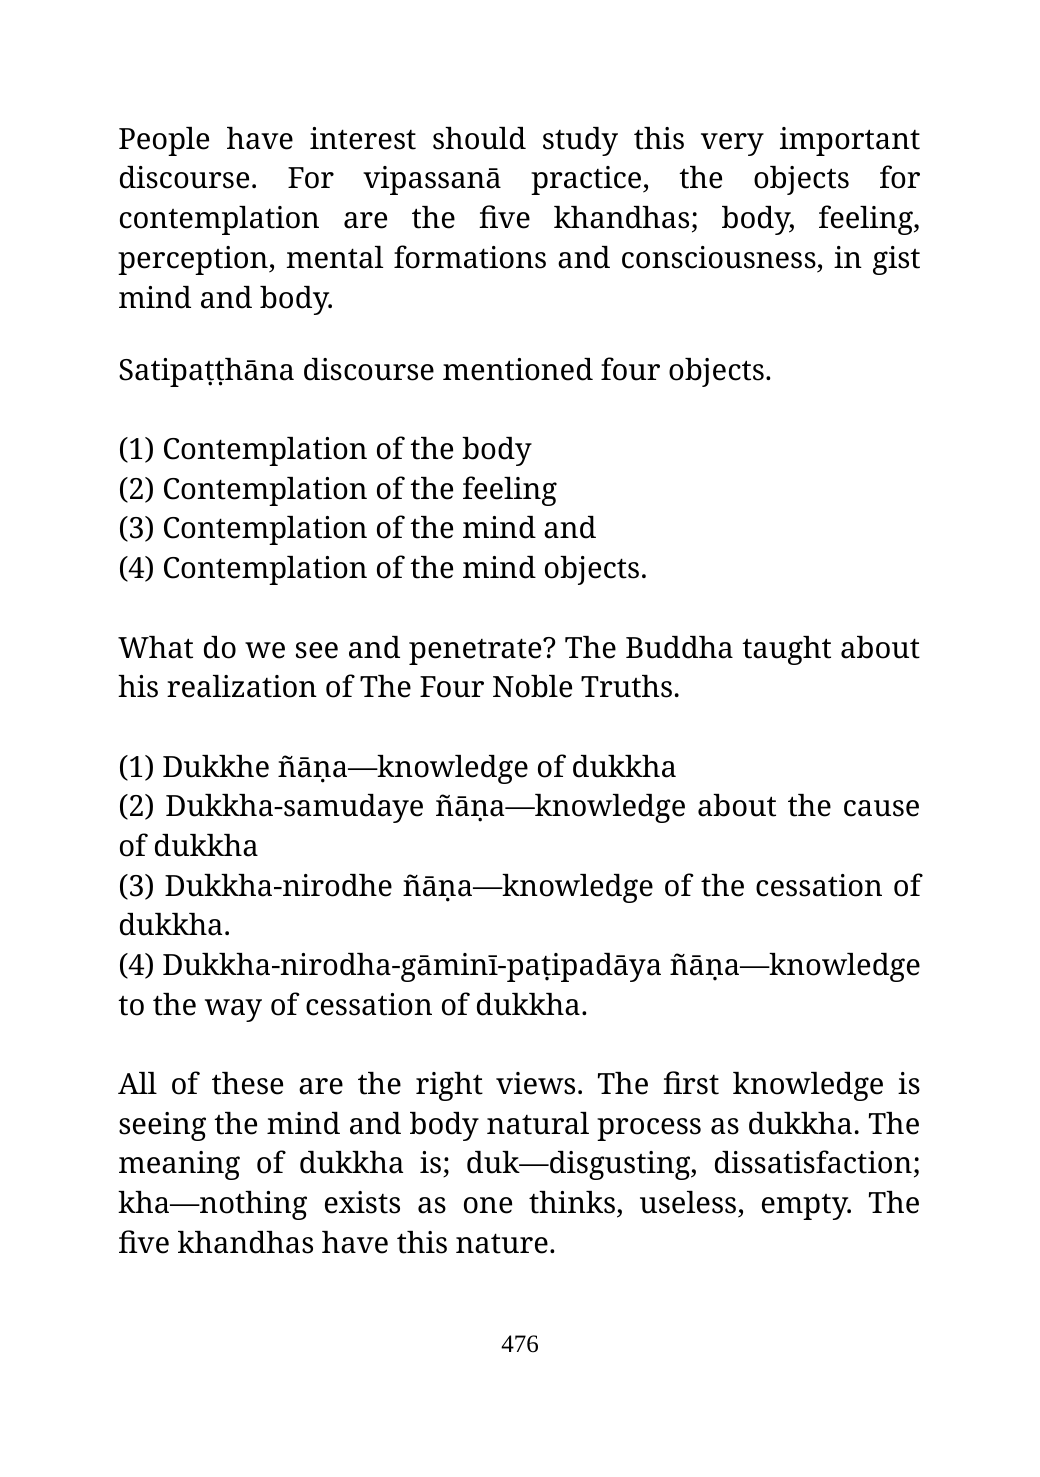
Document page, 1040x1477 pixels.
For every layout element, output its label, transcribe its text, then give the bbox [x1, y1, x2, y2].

text Satipaṭṭhāna discourse mentioned four objects. (1) Contemplation of the body (2) Contemplation of the feeling (3) Contemplation of the mind and (4) Contemplation of the mind objects. What do we see and penetrate? The Buddha taught about his realization of The Four Noble Truths. (1) Dukkhe ñāṇa—knowledge of dukkha (2) Dukkha-samudaye ñāṇa—knowledge about the cause of dukkha (3) Dukkha-nirodhe ñāṇa—knowledge of the cessation of dukkha. (4) Dukkha-nirodha-gāminī-paṭipadāya ñāṇa—knowledge to the way of cessation of dukkha. All of these are the right views. The first knowledge is seeing the mind and body natural process as dukkha. The meaning of dukkha is; duk—disgusting, dissatisfaction; kha—nothing exists as one thinks, useless, empty. The five khandhas have this nature. [118, 349, 922, 1262]
text People have interest should study this very important discourse. For vipassanā practice, the objects for contemplation are the five khandhas; body, feeling, perception, mental formations and consciousness, in gist mind and body. [118, 118, 922, 317]
